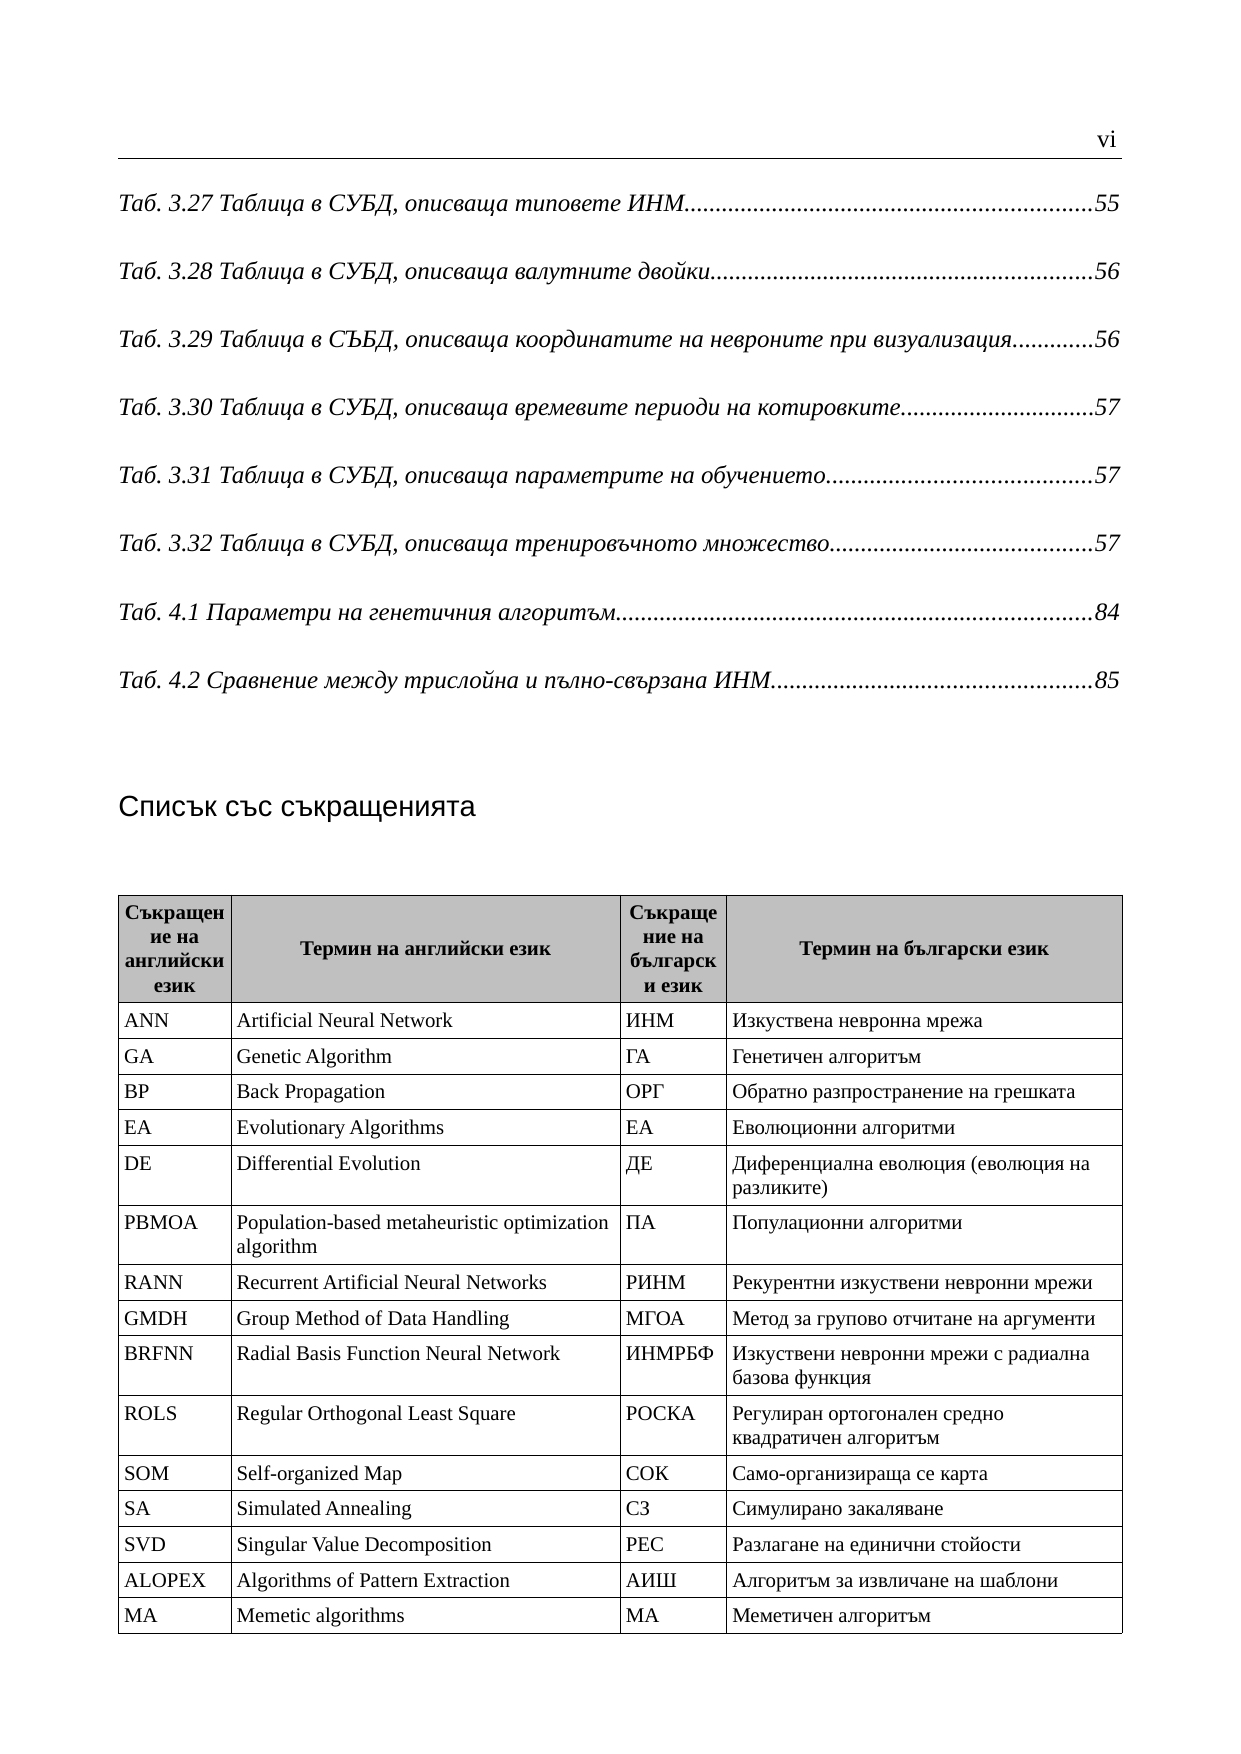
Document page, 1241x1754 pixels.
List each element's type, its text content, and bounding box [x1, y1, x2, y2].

table_cell Метод за групово отчитане на аргументи [727, 1301, 1122, 1335]
table_cell Radial Basis Function Neural Network [232, 1336, 620, 1395]
table_cell Artificial Neural Network [232, 1003, 620, 1038]
text Таб. 3.29 Таблица в СЪБД, описваща координатите на невроните при визуализация. 56 [118, 324, 1122, 353]
table_cell ПА [621, 1206, 726, 1264]
text Таб. 3.28 Таблица в СУБД, описваща валутните двойки. 56 [118, 256, 1122, 285]
table_cell Симулирано закаляване [727, 1491, 1122, 1526]
table_cell ИНМ [621, 1003, 726, 1038]
table_cell Back Propagation [232, 1075, 620, 1109]
table_cell Диференциална еволюция (еволюция на разликите) [727, 1146, 1122, 1204]
table_cell Memetic algorithms [232, 1598, 620, 1633]
table_cell Regular Orthogonal Least Square [232, 1396, 620, 1455]
table_cell ALOPEX [119, 1563, 231, 1597]
table_cell PBMOA [119, 1206, 231, 1264]
table_cell Population-based metaheuristic optimization algorithm [232, 1206, 620, 1264]
table_cell АИШ [621, 1563, 726, 1597]
table_cell BRFNN [119, 1336, 231, 1395]
table_cell DE [119, 1146, 231, 1204]
text Таб. 3.32 Таблица в СУБД, описваща тренировъчното множество. 57 [118, 528, 1122, 557]
table_cell РЕС [621, 1527, 726, 1562]
table_cell СОК [621, 1456, 726, 1490]
text Таб. 3.30 Таблица в СУБД, описваща времевите периоди на котировките. 57 [118, 392, 1122, 421]
table_cell Популационни алгоритми [727, 1206, 1122, 1264]
table_cell Изкуствени невронни мрежи с радиална базова функция [727, 1336, 1122, 1395]
table_cell MA [119, 1598, 231, 1633]
text Таб. 4.1 Параметри на генетичния алгоритъм. 84 [118, 597, 1122, 625]
table_header Съкращение на английски език [119, 896, 231, 1002]
table_cell ИНМРБФ [621, 1336, 726, 1395]
table_cell Генетичен алгоритъм [727, 1039, 1122, 1073]
table_header Термин на английски език [232, 896, 620, 1002]
table_header Термин на български език [727, 896, 1122, 1002]
table_cell МА [621, 1598, 726, 1633]
table_cell SOM [119, 1456, 231, 1490]
table_cell Evolutionary Algorithms [232, 1110, 620, 1145]
table_cell Differential Evolution [232, 1146, 620, 1204]
table_cell ROLS [119, 1396, 231, 1455]
table_cell МГОА [621, 1301, 726, 1335]
table_cell GMDH [119, 1301, 231, 1335]
table_cell Algorithms of Pattern Extraction [232, 1563, 620, 1597]
table_cell BP [119, 1075, 231, 1109]
table_cell ЕА [621, 1110, 726, 1145]
text Таб. 3.31 Таблица в СУБД, описваща параметрите на обучението. 57 [118, 460, 1122, 489]
table_cell ГА [621, 1039, 726, 1073]
table_cell Меметичен алгоритъм [727, 1598, 1122, 1633]
table_cell Регулиран ортогонален средно квадратичен алгоритъм [727, 1396, 1122, 1455]
table_cell Self-organized Map [232, 1456, 620, 1490]
table_cell Обратно разпространение на грешката [727, 1075, 1122, 1109]
table_cell ANN [119, 1003, 231, 1038]
table_cell Recurrent Artificial Neural Networks [232, 1265, 620, 1300]
table_cell Рекурентни изкуствени невронни мрежи [727, 1265, 1122, 1300]
table_cell Само-организираща се карта [727, 1456, 1122, 1490]
table_cell СЗ [621, 1491, 726, 1526]
text Таб. 4.2 Сравнение между трислойна и пълно-свързана ИНМ. 85 [118, 665, 1122, 693]
table_cell Изкуствена невронна мрежа [727, 1003, 1122, 1038]
table_cell SA [119, 1491, 231, 1526]
table_cell Singular Value Decomposition [232, 1527, 620, 1562]
subtitle Списък със съкращенията [118, 788, 1122, 822]
table_cell GA [119, 1039, 231, 1073]
table_header Съкращение на български език [621, 896, 726, 1002]
table_cell ОРГ [621, 1075, 726, 1109]
table_cell Еволюционни алгоритми [727, 1110, 1122, 1145]
table_cell Алгоритъм за извличане на шаблони [727, 1563, 1122, 1597]
table_cell ДЕ [621, 1146, 726, 1204]
table_cell ЕА [119, 1110, 231, 1145]
table_cell Group Method of Data Handling [232, 1301, 620, 1335]
table_cell RANN [119, 1265, 231, 1300]
table_cell Разлагане на единични стойости [727, 1527, 1122, 1562]
text Таб. 3.27 Таблица в СУБД, описваща типовете ИНМ. 55 [118, 188, 1122, 217]
table_cell SVD [119, 1527, 231, 1562]
table_cell РОСКА [621, 1396, 726, 1455]
table_cell Genetic Algorithm [232, 1039, 620, 1073]
table_cell Simulated Annealing [232, 1491, 620, 1526]
table_cell РИНМ [621, 1265, 726, 1300]
